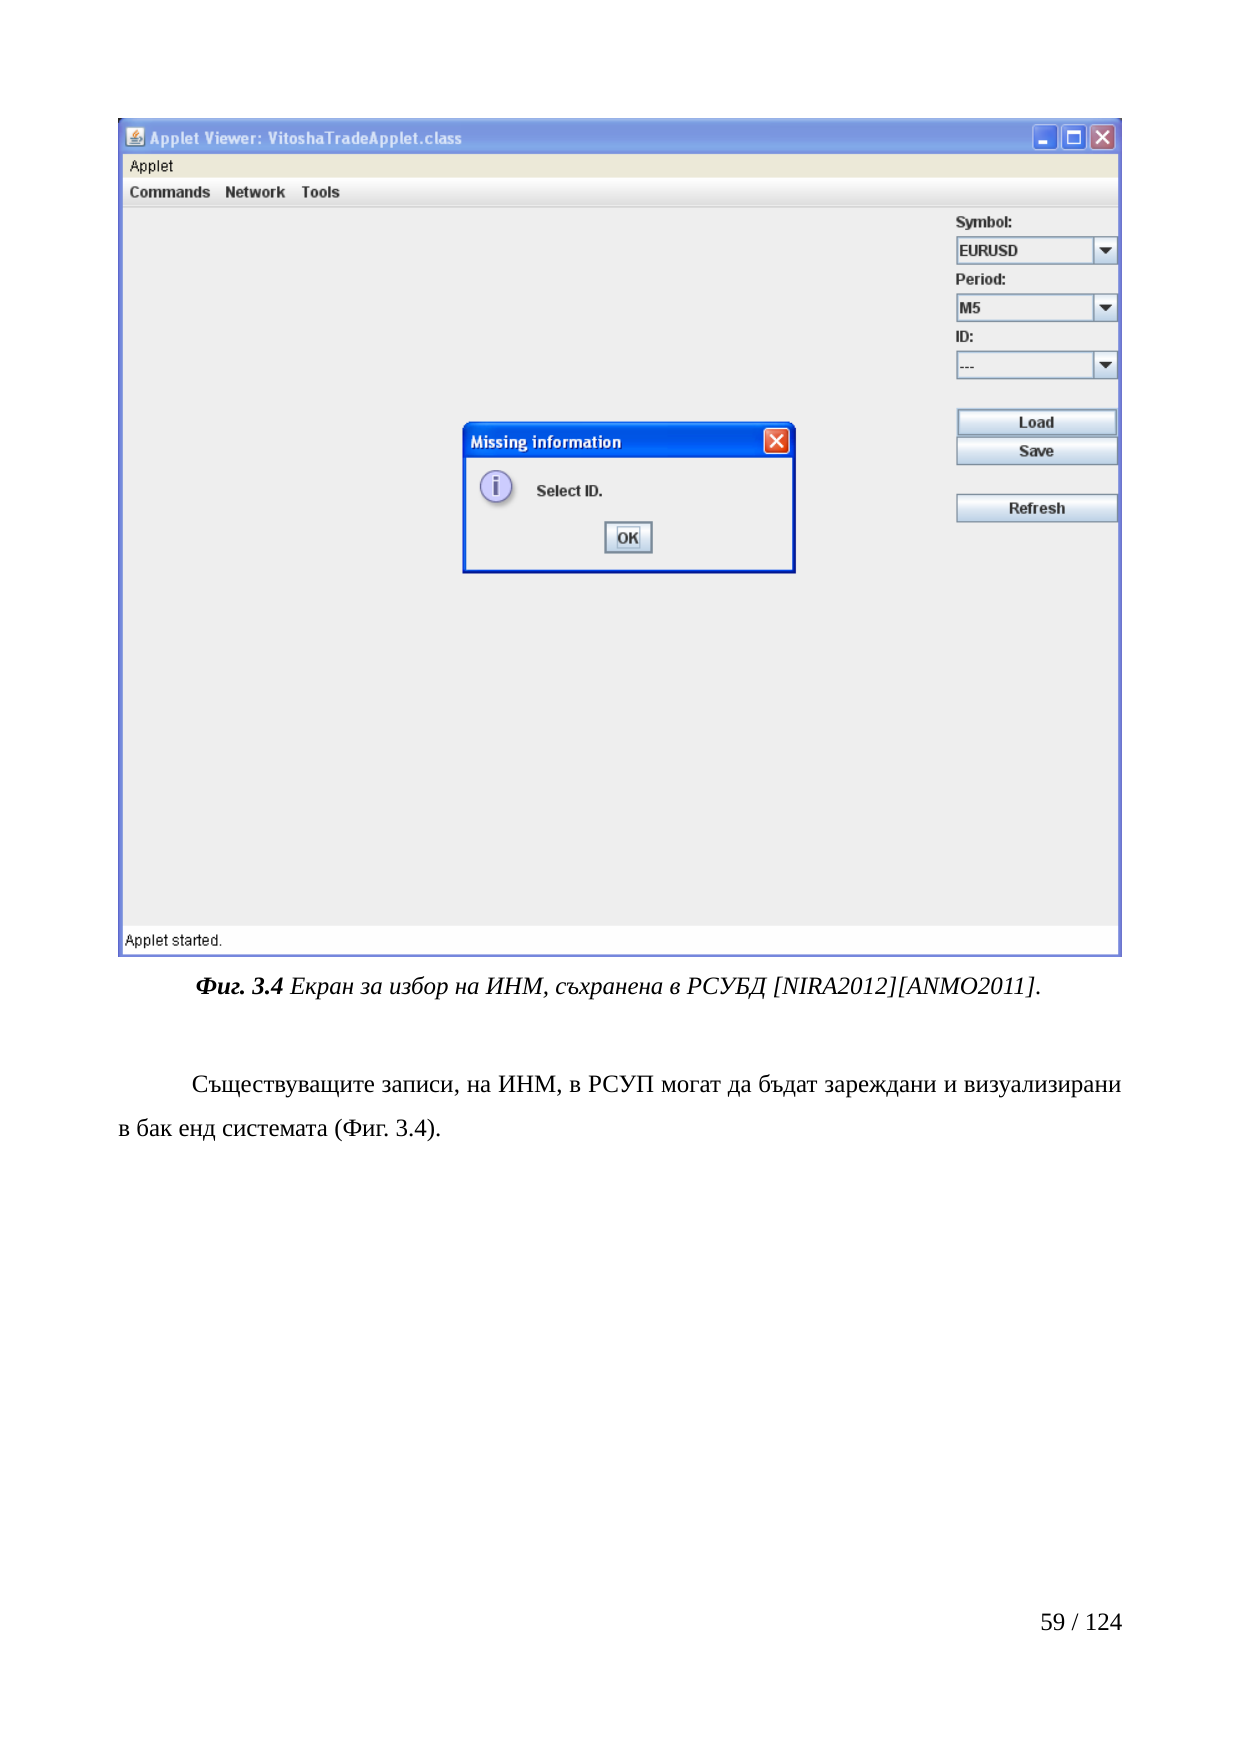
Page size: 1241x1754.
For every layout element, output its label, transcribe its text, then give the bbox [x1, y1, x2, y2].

text Съществуващите записи, на ИНМ, в РСУП могат да бъдат зареждани и визуализирани в бак енд системата (Фиг. 3.4). [118, 1069, 1122, 1141]
text Фиг. 3.4 Екран за избор на ИНМ, съхранена в РСУБД [NIRA2012][ANMO2011]. [118, 957, 1122, 999]
picture [118, 118, 1122, 957]
